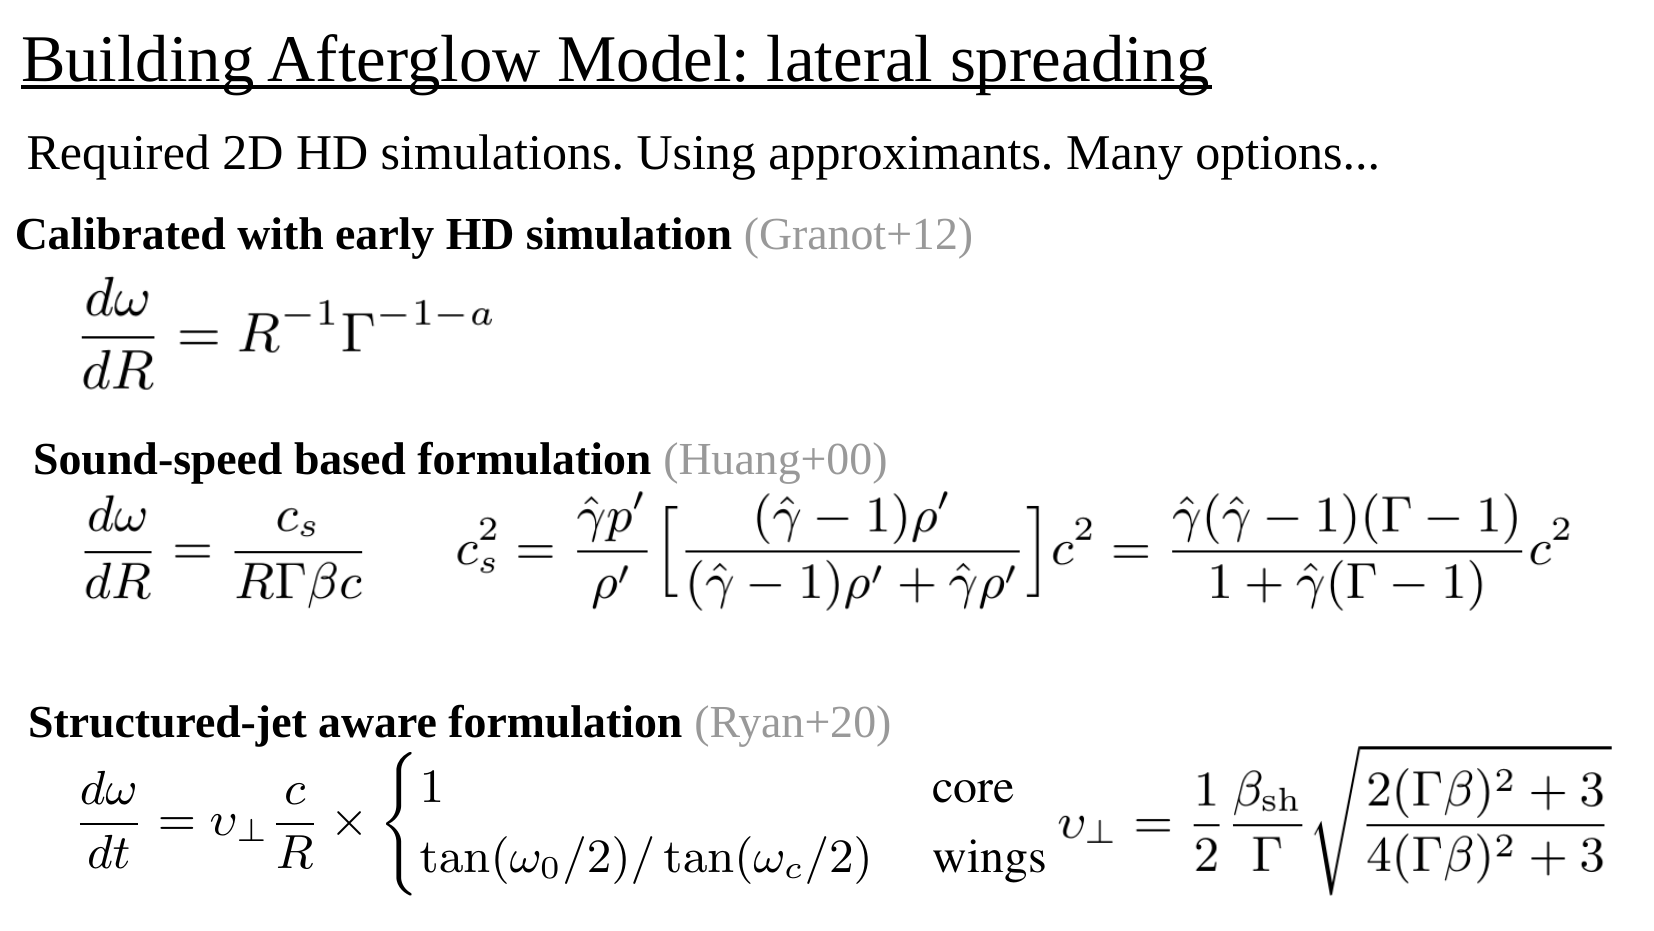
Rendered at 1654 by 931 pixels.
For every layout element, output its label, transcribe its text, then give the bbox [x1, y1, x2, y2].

text_box Calibrated with early HD simulation (Granot+12) [0, 201, 985, 263]
picture [75, 262, 507, 392]
text_box Structured-jet aware formulation (Ryan+20) [13, 689, 901, 751]
text_box Required 2D HD simulations. Using approximants. Many options... [11, 117, 1387, 183]
text_box Sound-speed based formulation (Huang+00) [18, 426, 901, 488]
picture [69, 738, 1620, 901]
picture [75, 487, 376, 612]
picture [450, 487, 1579, 617]
title Building Afterglow Model: lateral spreading [20, 0, 1596, 118]
